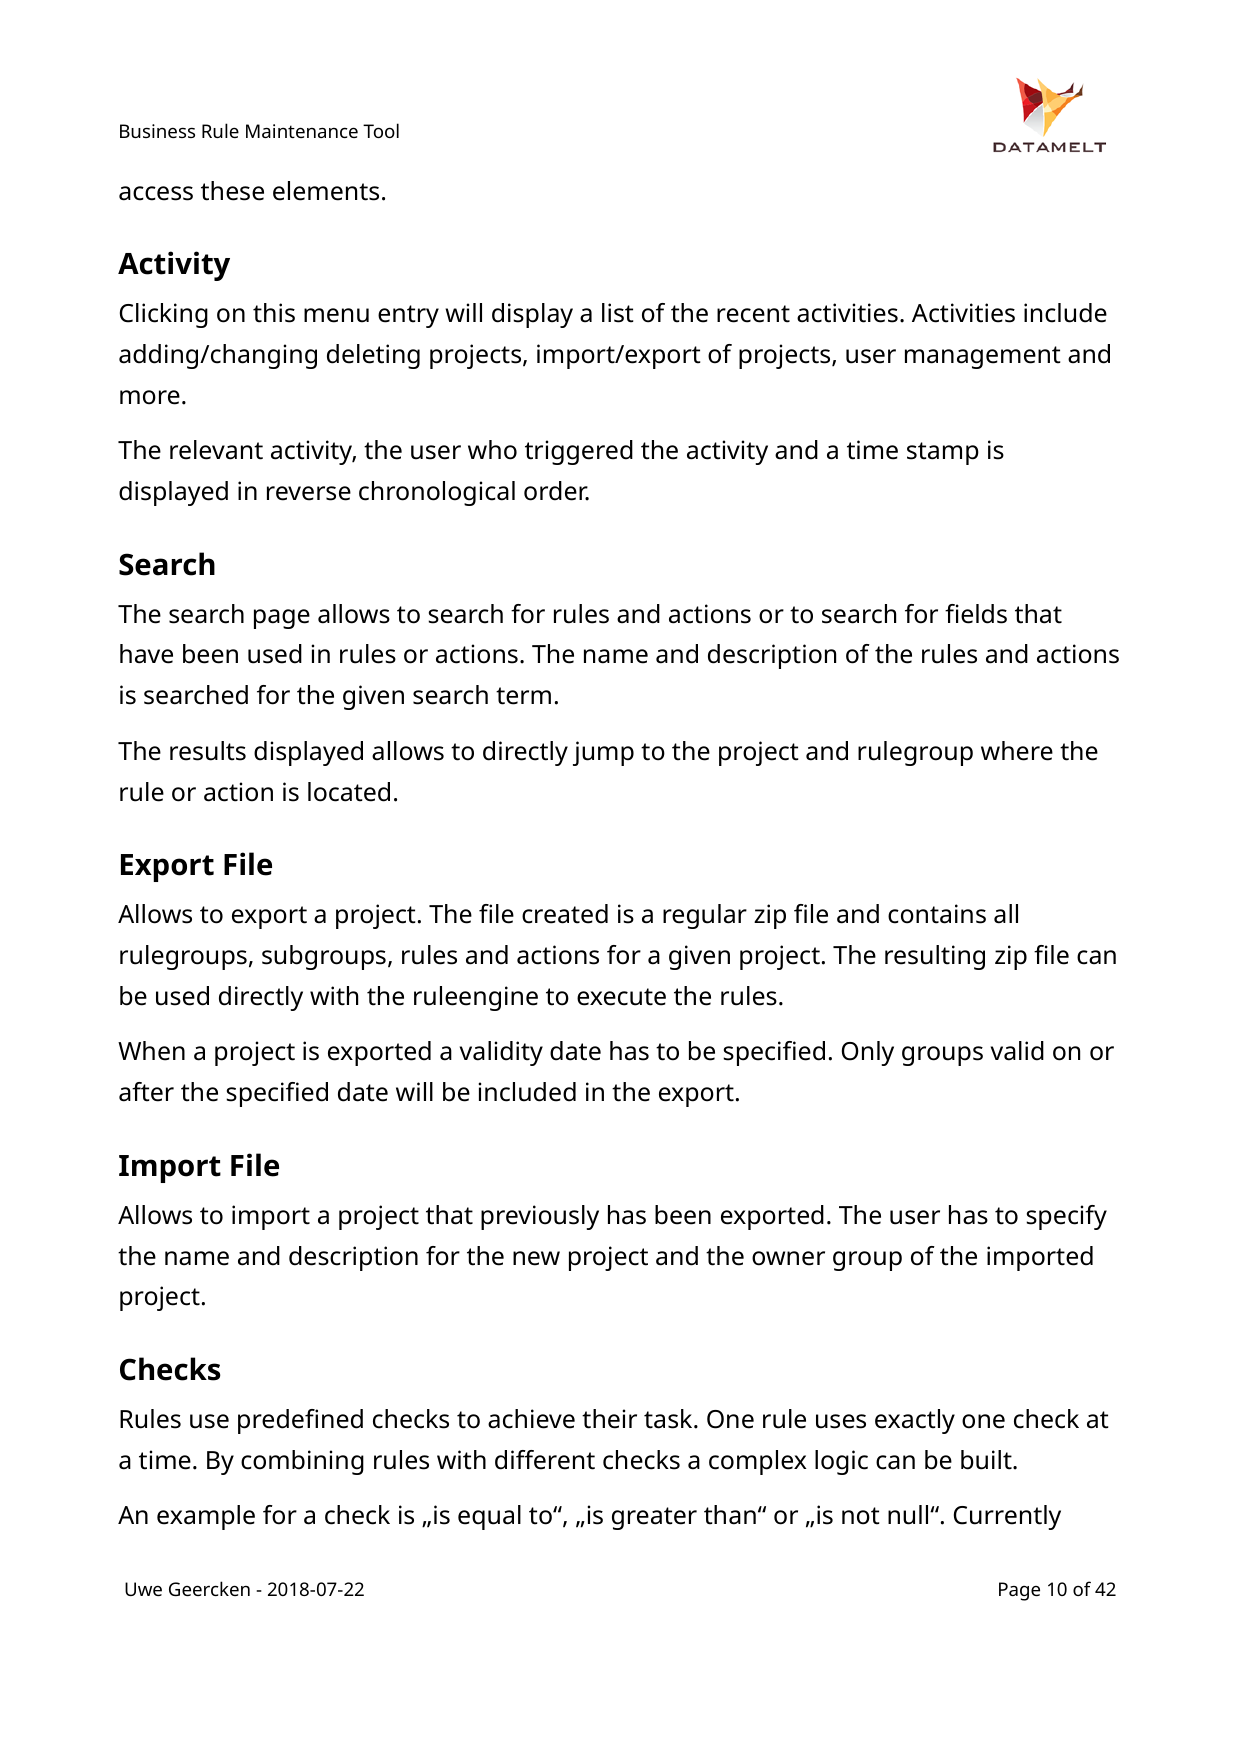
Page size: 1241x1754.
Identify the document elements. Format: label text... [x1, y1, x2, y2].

subtitle Export File [118, 844, 1122, 884]
picture [992, 69, 1107, 160]
text Allows to export a project. The file created is a regular zip file and contains all rulegroups, subgroups, rules and actions for a given project. The resulting zip file can be used directly with the ruleengine to execute the rules. [118, 897, 1122, 1012]
text Allows to import a project that previously has been exported. The user has to specify the name and description for the new project and the owner group of the imported project. [118, 1197, 1122, 1313]
subtitle Import File [118, 1145, 1122, 1185]
text The search page allows to search for rules and actions or to search for fields that have been used in rules or actions. The name and description of the rules and actions is searched for the given search term. [118, 596, 1122, 712]
text Rules use predefined checks to achieve their task. One rule uses exactly one check at a time. By combining rules with different checks a complex logic can be built. [118, 1402, 1122, 1476]
text The results displayed allows to directly jump to the project and rulegroup where the rule or action is located. [118, 733, 1122, 808]
text Clicking on this menu entry will display a list of the recent activities. Activities include adding/changing deleting projects, import/export of projects, user management and more. [118, 296, 1122, 411]
text An example for a check is „is equal to“, „is greater than“ or „is not null“. Currently [118, 1498, 1122, 1532]
text When a project is exported a validity date has to be specified. Only groups valid on or after the specified date will be included in the export. [118, 1034, 1122, 1109]
subtitle Search [118, 544, 1122, 584]
text The relevant activity, the user who triggered the activity and a time stamp is displayed in reverse chronological order. [118, 433, 1122, 508]
text access these elements. [118, 173, 1122, 207]
subtitle Checks [118, 1349, 1122, 1389]
subtitle Activity [118, 243, 1122, 283]
